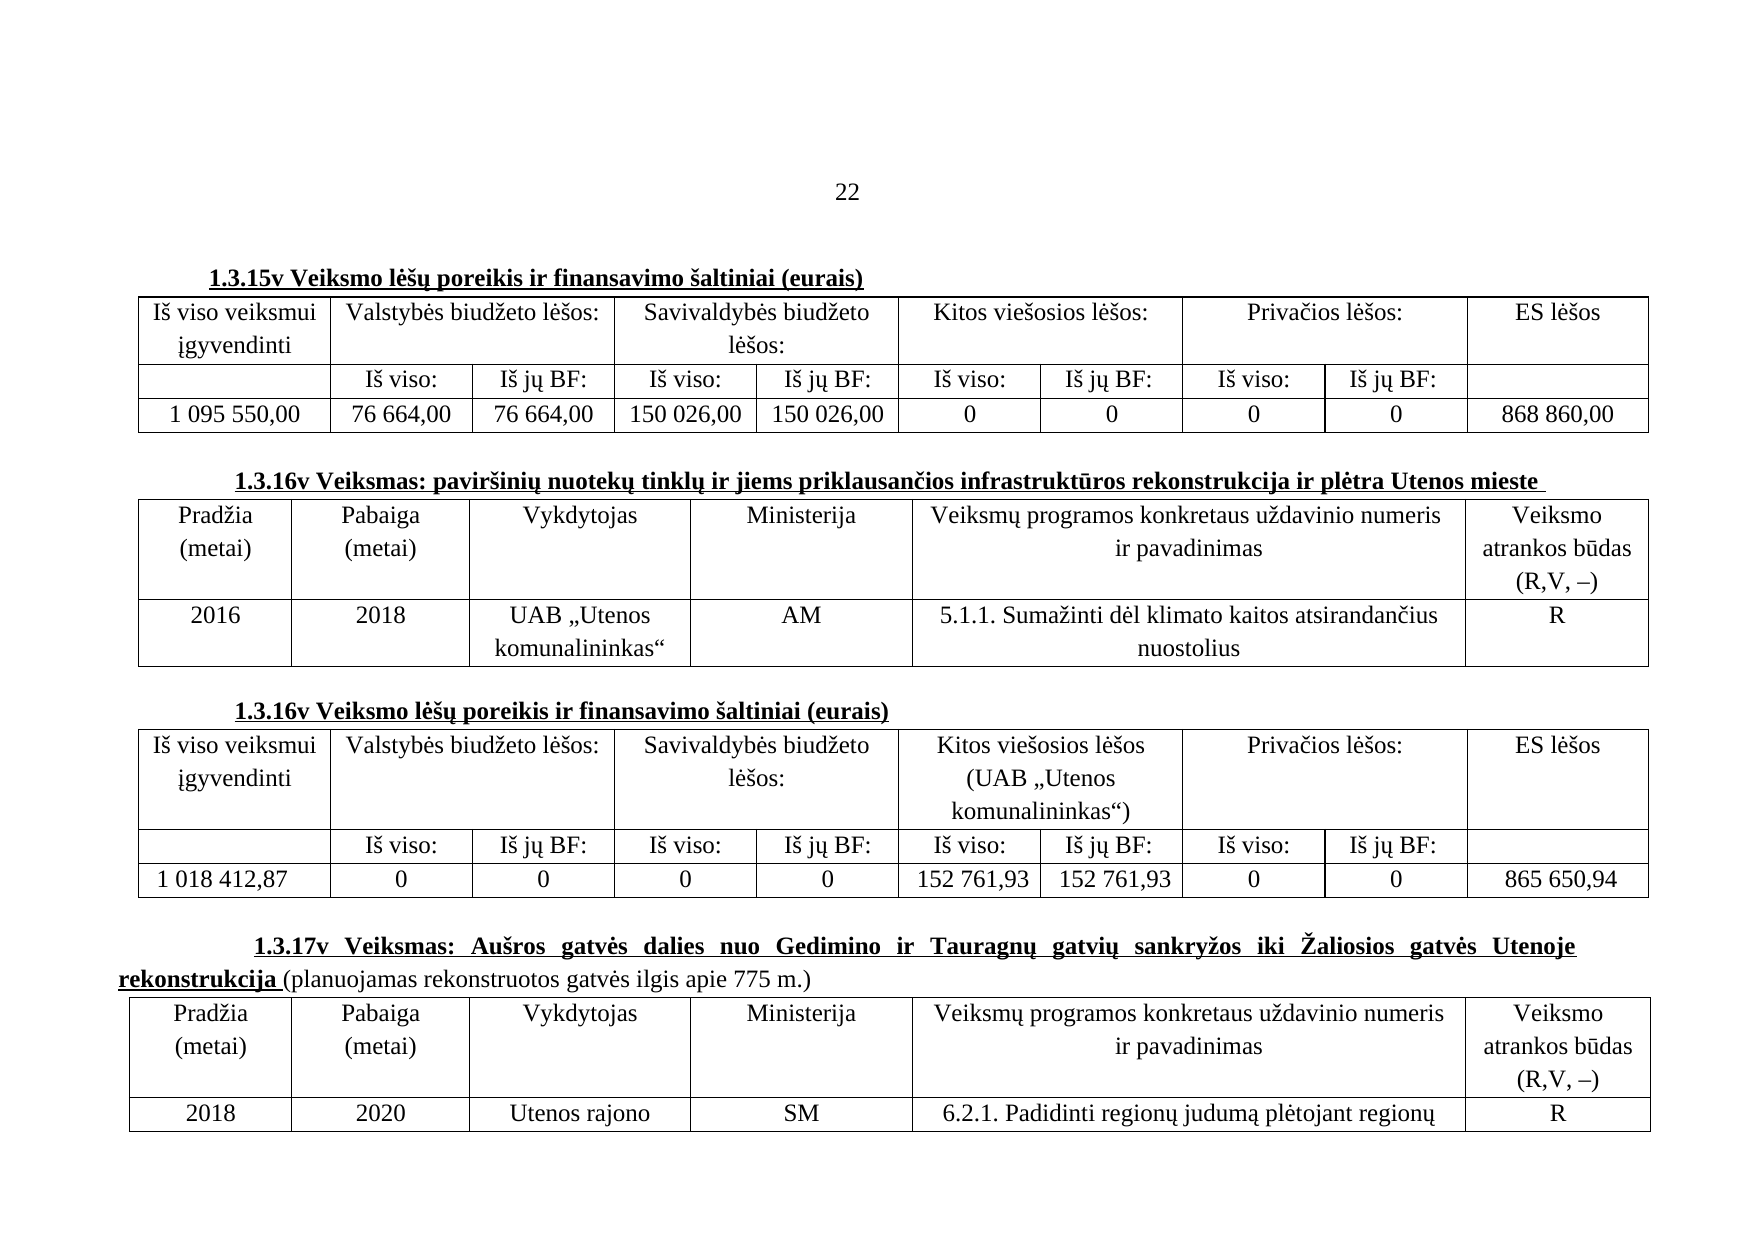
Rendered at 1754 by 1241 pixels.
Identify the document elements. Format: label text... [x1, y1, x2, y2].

table_cell 0 [615, 864, 756, 897]
table_cell Iš viso: [1183, 830, 1324, 863]
table_header Privačios lėšos: [1183, 730, 1467, 829]
table_header Ministerija [691, 500, 912, 599]
table_cell Iš viso: [1183, 365, 1324, 398]
table_cell 0 [1183, 864, 1324, 897]
table_cell Iš jų BF: [757, 830, 898, 863]
table_cell R [1466, 600, 1648, 666]
table_cell Iš jų BF: [757, 365, 898, 398]
text 1.3.16v Veiksmas: paviršinių nuotekų tinklų ir jiems priklausančios infrastruktūros rekonstrukcija ir plėtra Utenos mieste [118, 466, 1577, 494]
table_header Vykdytojas [470, 998, 690, 1097]
table_header Veiksmo atrankos būdas (R,V, –) [1466, 998, 1650, 1097]
table_cell AM [691, 600, 912, 666]
table_cell 2018 [130, 1098, 291, 1131]
table_cell Iš viso: [899, 365, 1040, 398]
table_cell 76 664,00 [331, 399, 472, 432]
table_cell 152 761,93 [1041, 864, 1182, 897]
table_header Pradžia (metai) [139, 500, 291, 599]
table_cell 2016 [139, 600, 291, 666]
table_cell 1 095 550,00 [139, 399, 330, 432]
text 1.3.17v Veiksmas: Aušros gatvės dalies nuo Gedimino ir Tauragnų gatvių sankryžos iki Žaliosios gatvės Utenoje rekonstrukcija (planuojamas rekonstruotos gatvės ilgis apie 775 m.) [118, 931, 1577, 993]
table_cell 2018 [292, 600, 469, 666]
table_cell 0 [331, 864, 472, 897]
table_cell Iš viso: [615, 830, 756, 863]
table_header ES lėšos [1468, 730, 1648, 829]
table_header Veiksmų programos konkretaus uždavinio numeris ir pavadinimas [913, 500, 1465, 599]
table_cell Iš jų BF: [473, 830, 614, 863]
table_header Pradžia (metai) [130, 998, 291, 1097]
table_cell Iš jų BF: [1326, 830, 1467, 863]
table_cell Iš jų BF: [1041, 830, 1182, 863]
table_header Kitos viešosios lėšos: [899, 298, 1182, 363]
table_header Kitos viešosios lėšos (UAB „Utenos komunalininkas“) [899, 730, 1182, 829]
table_cell Iš jų BF: [473, 365, 614, 398]
table_header Vykdytojas [470, 500, 690, 599]
table_header Savivaldybės biudžeto lėšos: [615, 730, 898, 829]
table_cell SM [691, 1098, 912, 1131]
table_cell 76 664,00 [473, 399, 614, 432]
table_cell 150 026,00 [615, 399, 756, 432]
table_cell 865 650,94 [1468, 864, 1648, 897]
table_header Ministerija [691, 998, 912, 1097]
table_cell 0 [1041, 399, 1182, 432]
table_cell 5.1.1. Sumažinti dėl klimato kaitos atsirandančius nuostolius [913, 600, 1465, 666]
table_cell 868 860,00 [1468, 399, 1648, 432]
table_header Savivaldybės biudžeto lėšos: [615, 298, 898, 363]
table_header Privačios lėšos: [1183, 298, 1467, 363]
table_cell 6.2.1. Padidinti regionų judumą plėtojant regionų [913, 1098, 1465, 1131]
table_header Pabaiga (metai) [292, 998, 469, 1097]
table_cell 0 [1183, 399, 1324, 432]
table_header Valstybės biudžeto lėšos: [331, 298, 614, 363]
table_cell Iš jų BF: [1326, 365, 1467, 398]
table_header Iš viso veiksmui įgyvendinti [139, 298, 330, 363]
table_header Pabaiga (metai) [292, 500, 469, 599]
table_header Veiksmo atrankos būdas (R,V, –) [1466, 500, 1648, 599]
table_cell R [1466, 1098, 1650, 1131]
table_header ES lėšos [1468, 298, 1648, 363]
table_cell 0 [1326, 864, 1467, 897]
table_cell 1 018 412,87 [139, 864, 330, 897]
table_cell 0 [473, 864, 614, 897]
table_cell Iš viso: [331, 365, 472, 398]
table_cell 0 [757, 864, 898, 897]
table_cell [139, 830, 330, 863]
table_cell Iš viso: [899, 830, 1040, 863]
table_cell [139, 365, 330, 398]
text 1.3.15v Veiksmo lėšų poreikis ir finansavimo šaltiniai (eurais) [118, 263, 1577, 292]
table_cell 0 [1326, 399, 1467, 432]
text 1.3.16v Veiksmo lėšų poreikis ir finansavimo šaltiniai (eurais) [118, 696, 1577, 724]
table_cell Iš viso: [615, 365, 756, 398]
table_cell Iš viso: [331, 830, 472, 863]
table_cell [1468, 365, 1648, 398]
table_header Veiksmų programos konkretaus uždavinio numeris ir pavadinimas [913, 998, 1465, 1097]
table_cell Utenos rajono [470, 1098, 690, 1131]
table_cell Iš jų BF: [1041, 365, 1182, 398]
table_cell 150 026,00 [757, 399, 898, 432]
table_header Iš viso veiksmui įgyvendinti [139, 730, 330, 829]
table_cell 152 761,93 [899, 864, 1040, 897]
table_header Valstybės biudžeto lėšos: [331, 730, 614, 829]
table_cell UAB „Utenos komunalininkas“ [470, 600, 690, 666]
table_cell [1468, 830, 1648, 863]
table_cell 2020 [292, 1098, 469, 1131]
table_cell 0 [899, 399, 1040, 432]
